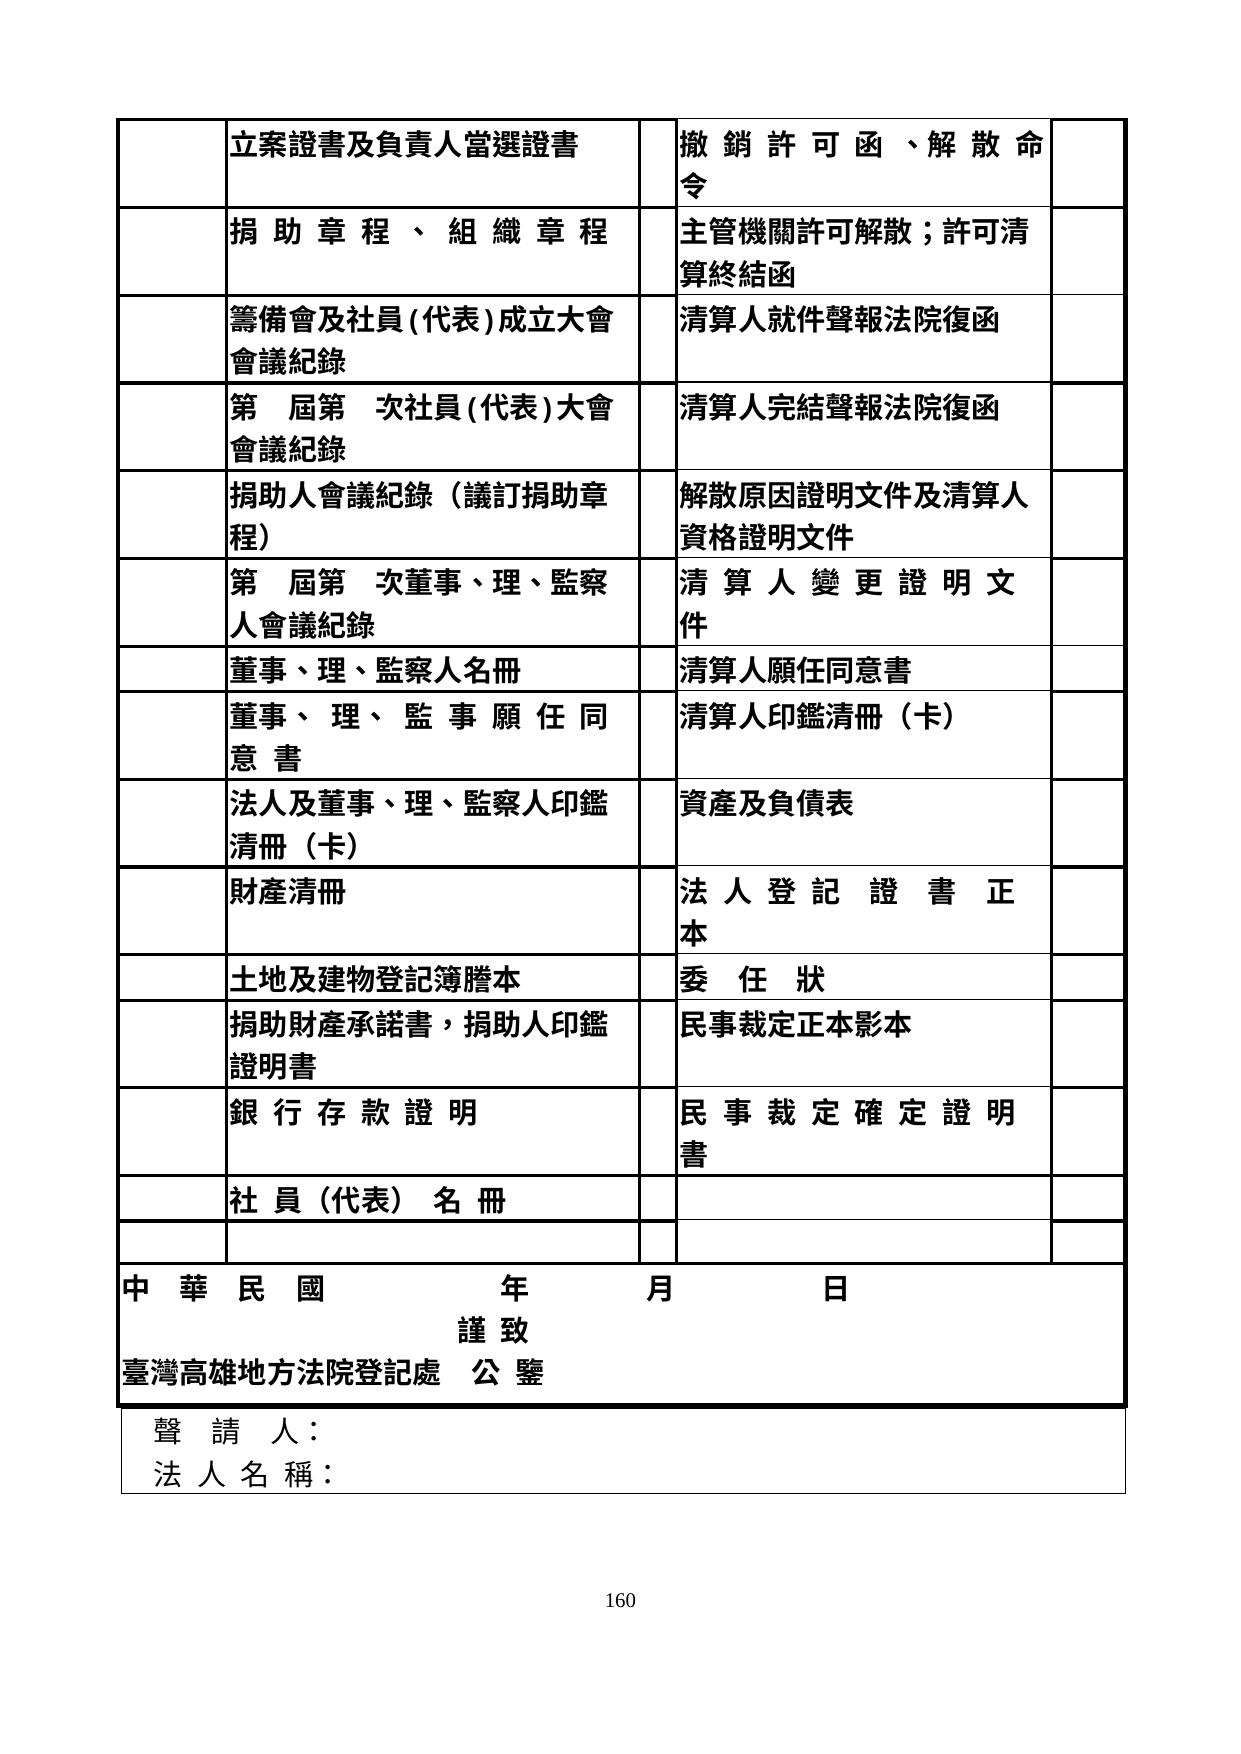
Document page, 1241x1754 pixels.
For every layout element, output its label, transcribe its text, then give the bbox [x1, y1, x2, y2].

table_cell 捐助財產承諾書，捐助人印鑑證明書 [228, 1002, 638, 1086]
table_cell [641, 648, 675, 690]
table_cell 民事裁定正本影本 [678, 1000, 1050, 1086]
table_cell [120, 693, 225, 778]
table_cell 第 屆第 次董事、理、監察人會議紀錄 [228, 560, 638, 644]
table_cell [1053, 209, 1123, 293]
table_cell 清算人就件聲報法院復函 [678, 295, 1050, 381]
table_cell 立案證書及負責人當選證書 [228, 121, 638, 206]
table_cell [120, 648, 225, 690]
table_cell [641, 121, 675, 206]
table_cell 資產及負債表 [678, 779, 1050, 865]
table_cell [120, 1223, 225, 1262]
table_cell [120, 209, 225, 293]
table_cell 解散原因證明文件及清算人資格證明文件 [678, 470, 1050, 557]
table_cell [1053, 295, 1123, 381]
table_cell [641, 472, 675, 557]
table_cell [120, 1089, 225, 1174]
table_cell [641, 1002, 675, 1086]
table_cell [641, 693, 675, 778]
table_cell [641, 869, 675, 953]
table_cell 銀 行 存 款 證 明 [228, 1089, 638, 1174]
table_cell [120, 781, 225, 865]
table_cell [1053, 472, 1123, 557]
table_cell 民 事 裁 定 確 定 證 明 書 [678, 1087, 1050, 1174]
table_cell [641, 385, 675, 469]
table_cell 捐 助 章 程 、 組 織 章 程 [228, 209, 638, 293]
table_cell [120, 121, 225, 206]
table_cell 委 任 狀 [678, 954, 1050, 998]
table_cell 捐助人會議紀錄（議訂捐助章程） [228, 472, 638, 557]
table_cell 董事、 理、 監 事 願 任 同 意 書 [228, 693, 638, 778]
table_cell [120, 297, 225, 381]
table_cell [1053, 781, 1123, 865]
table_cell [641, 560, 675, 644]
table_cell [228, 1223, 638, 1262]
table_cell [1053, 1002, 1123, 1086]
table_cell 社 員（代表） 名 冊 [228, 1177, 638, 1219]
table_cell 法 人 登 記 證 書 正 本 [678, 866, 1050, 953]
table_cell [678, 1177, 1050, 1219]
table_cell [1053, 646, 1123, 690]
table_cell [641, 1223, 675, 1262]
table_cell [641, 209, 675, 293]
table_cell [641, 297, 675, 381]
table_cell 財產清冊 [228, 869, 638, 953]
table_cell [641, 956, 675, 998]
table_cell [120, 1177, 225, 1219]
table_cell 土地及建物登記簿謄本 [228, 956, 638, 998]
table_cell [120, 869, 225, 953]
table_cell 清 算 人 變 更 證 明 文 件 [678, 558, 1050, 644]
table_cell [678, 1220, 1050, 1262]
table_cell 清算人願任同意書 [678, 646, 1050, 690]
table_cell 法人及董事、理、監察人印鑑清冊（卡） [228, 781, 638, 865]
table_cell [1053, 869, 1123, 953]
table_cell [1053, 121, 1123, 206]
table_cell [120, 472, 225, 557]
table_cell 清算人印鑑清冊（卡） [678, 691, 1050, 778]
table_cell [1053, 385, 1123, 469]
table_cell [1053, 560, 1123, 644]
table_cell 清算人完結聲報法院復函 [678, 383, 1050, 469]
table_cell 主管機關許可解散；許可清算終結函 [678, 207, 1050, 293]
table_cell [120, 1002, 225, 1086]
table_cell [120, 385, 225, 469]
table_cell 籌備會及社員(代表)成立大會會議紀錄 [228, 297, 638, 381]
table_header 聲 請 人： 法 人 名 稱： [122, 1409, 1125, 1493]
table_cell 中 華 民 國 年 月 日 謹 致 臺灣高雄地方法院登記處 公 鑒 [120, 1265, 1123, 1403]
table_cell [120, 560, 225, 644]
table_cell [1053, 1223, 1123, 1262]
table_cell [1053, 693, 1123, 778]
table_cell 撤 銷 許 可 函 、解 散 命 令 [678, 119, 1050, 206]
table_cell [641, 1089, 675, 1174]
table_cell [1053, 1089, 1123, 1174]
table_cell [641, 781, 675, 865]
table_cell [1053, 956, 1123, 998]
table_cell 董事、理、監察人名冊 [228, 648, 638, 690]
table_cell 第 屆第 次社員(代表)大會會議紀錄 [228, 385, 638, 469]
table_cell [1053, 1177, 1123, 1219]
table_cell [120, 956, 225, 998]
table_cell [641, 1177, 675, 1219]
